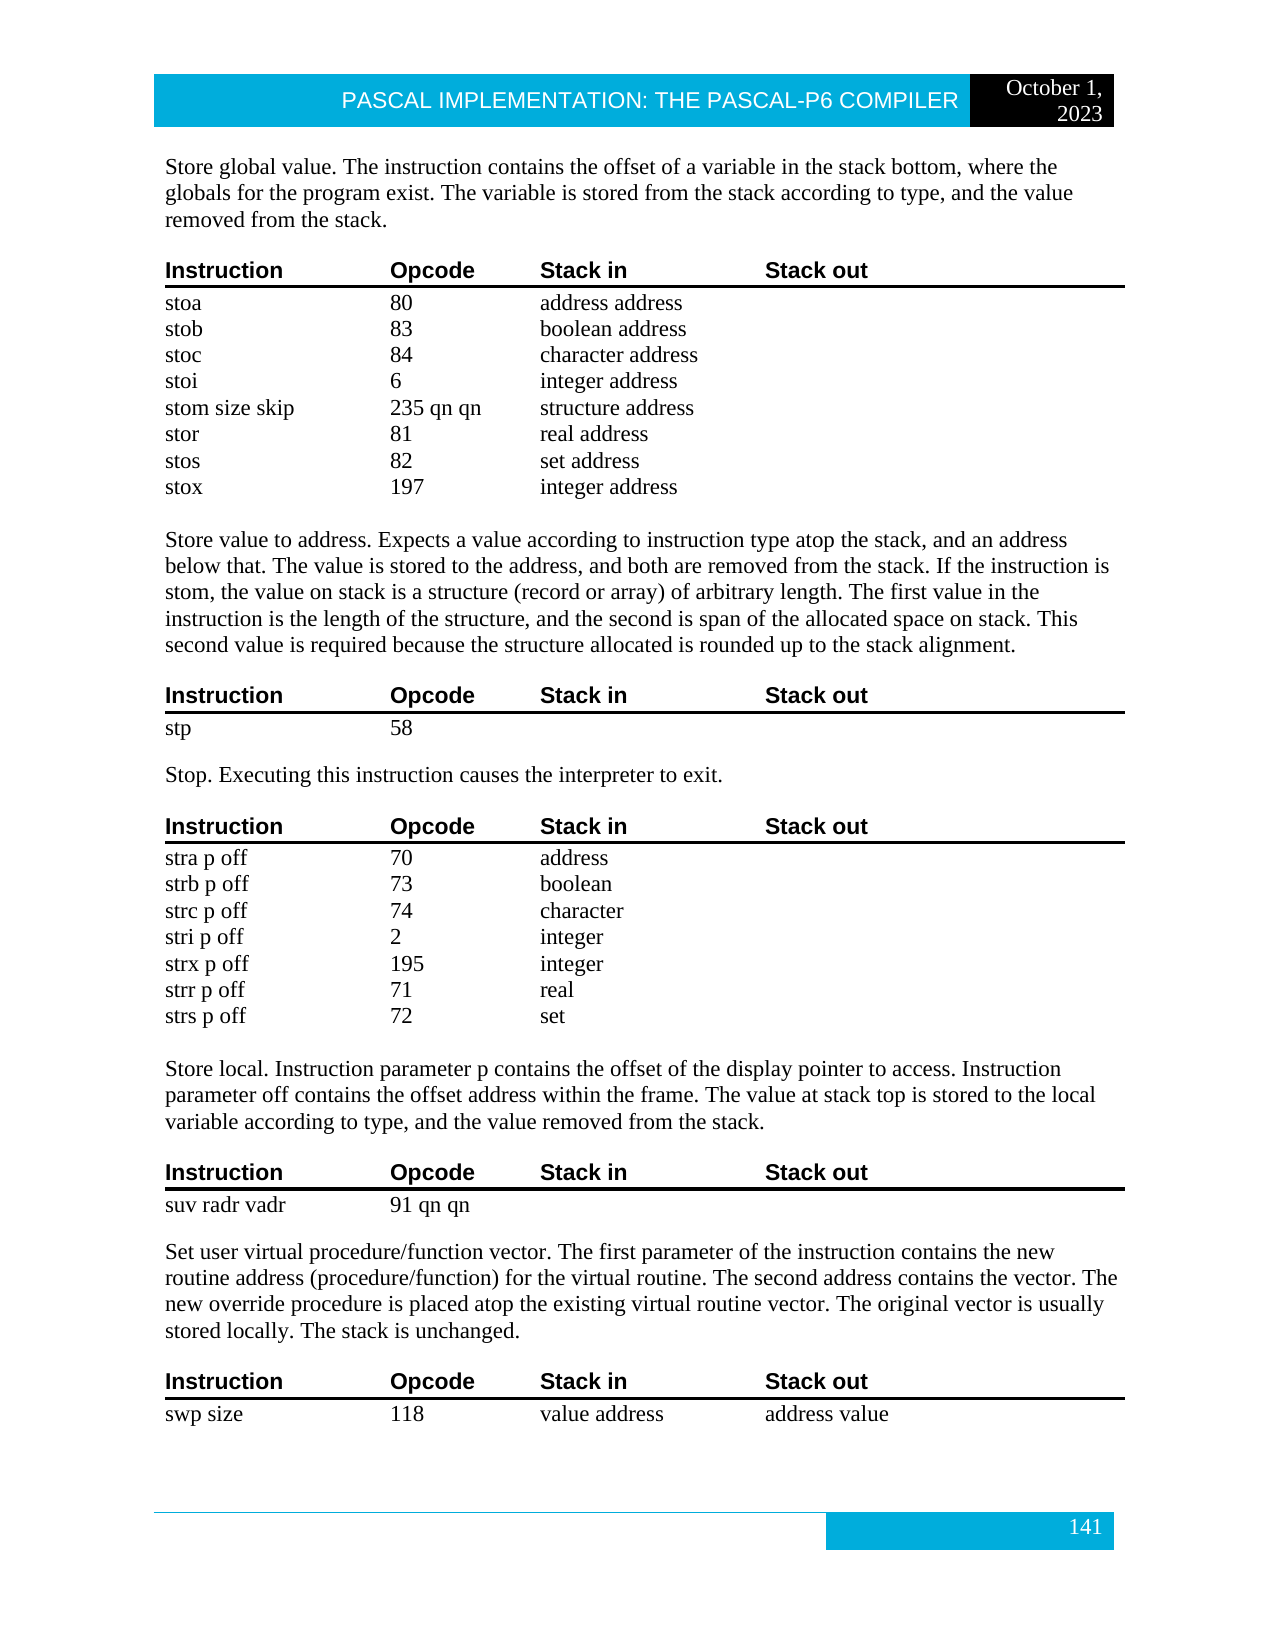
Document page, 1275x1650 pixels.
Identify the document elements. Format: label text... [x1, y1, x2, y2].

text stri p off 2 integer [165, 923, 1125, 949]
text strb p off 73 boolean [165, 871, 1125, 897]
text swp size 118 value address address value [165, 1400, 1125, 1426]
text stp 58 [165, 714, 1125, 740]
text stor 81 real address [165, 420, 1125, 447]
text stob 83 boolean address [165, 315, 1125, 341]
text strx p off 195 integer [165, 949, 1125, 976]
text Store global value. The instruction contains the offset of a variable in the stack bottom, where the globals for the program exist. The variable is stored from the stack according to type, and the value removed from the stack. [165, 153, 1125, 232]
text stoa 80 address address [165, 288, 1125, 315]
text Store value to address. Expects a value according to instruction type atop the stack, and an address below that. The value is stored to the address, and both are removed from the stack. If the instruction is stom, the value on stack is a structure (record or array) of arbitrary length. The first value in the instruction is the length of the structure, and the second is span of the allocated space on stack. This second value is required because the structure allocated is rounded up to the stack alignment. [165, 526, 1125, 657]
text stra p off 70 address [165, 844, 1125, 871]
text Instruction Opcode Stack in Stack out [165, 682, 1125, 711]
text stom size skip 235 qn qn structure address [165, 394, 1125, 420]
text Instruction Opcode Stack in Stack out [165, 257, 1125, 285]
text stoi 6 integer address [165, 368, 1125, 394]
text Instruction Opcode Stack in Stack out [165, 813, 1125, 841]
text stos 82 set address [165, 447, 1125, 473]
text Store local. Instruction parameter p contains the offset of the display pointer to access. Instruction parameter off contains the offset address within the frame. The value at stack top is stored to the local variable according to type, and the value removed from the stack. [165, 1055, 1125, 1134]
text Instruction Opcode Stack in Stack out [165, 1368, 1125, 1397]
text Instruction Opcode Stack in Stack out [165, 1159, 1125, 1187]
text stoc 84 character address [165, 341, 1125, 368]
text stox 197 integer address [165, 473, 1125, 499]
text strs p off 72 set [165, 1002, 1125, 1029]
text strc p off 74 character [165, 897, 1125, 923]
text Set user virtual procedure/function vector. The first parameter of the instruction contains the new routine address (procedure/function) for the virtual routine. The second address contains the vector. The new override procedure is placed atop the existing virtual routine vector. The original vector is usually stored locally. The stack is unchanged. [165, 1238, 1125, 1343]
text suv radr vadr 91 qn qn [165, 1191, 1125, 1217]
text Stop. Executing this instruction causes the interpreter to exit. [165, 761, 1125, 788]
text strr p off 71 real [165, 976, 1125, 1002]
